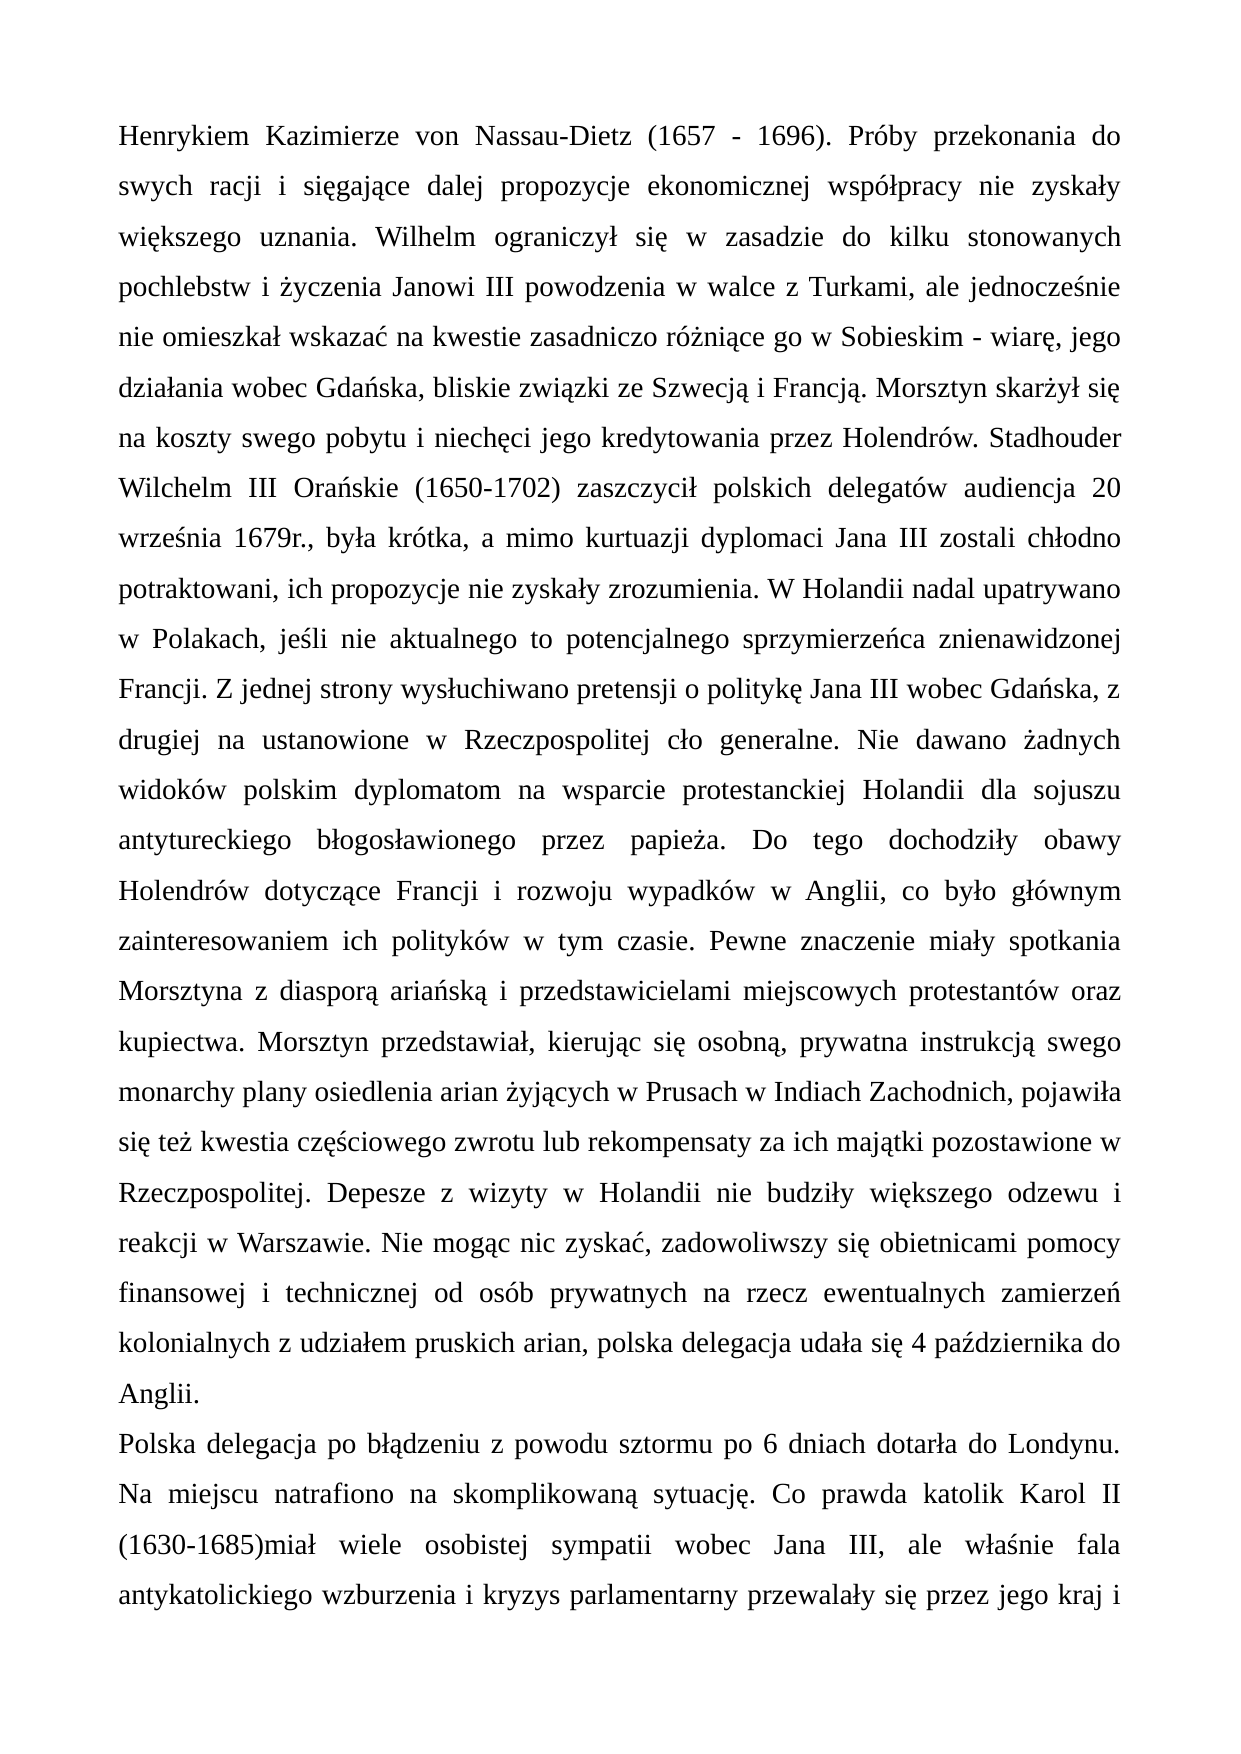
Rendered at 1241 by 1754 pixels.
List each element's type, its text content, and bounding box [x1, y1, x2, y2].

text Henrykiem Kazimierze von Nassau-Dietz (1657 - 1696). Próby przekonania do swych racji i sięgające dalej propozycje ekonomicznej współpracy nie zyskały większego uznania. Wilhelm ograniczył się w zasadzie do kilku stonowanych pochlebstw i życzenia Janowi III powodzenia w walce z Turkami, ale jednocześnie nie omieszkał wskazać na kwestie zasadniczo różniące go w Sobieskim - wiarę, jego działania wobec Gdańska, bliskie związki ze Szwecją i Francją. Morsztyn skarżył się na koszty swego pobytu i niechęci jego kredytowania przez Holendrów. Stadhouder Wilchelm III Orańskie (1650-1702) zaszczycił polskich delegatów audiencja 20 września 1679r., była krótka, a mimo kurtuazji dyplomaci Jana III zostali chłodno potraktowani, ich propozycje nie zyskały zrozumienia. W Holandii nadal upatrywano w Polakach, jeśli nie aktualnego to potencjalnego sprzymierzeńca znienawidzonej Francji. Z jednej strony wysłuchiwano pretensji o politykę Jana III wobec Gdańska, z drugiej na ustanowione w Rzeczpospolitej cło generalne. Nie dawano żadnych widoków polskim dyplomatom na wsparcie protestanckiej Holandii dla sojuszu antytureckiego błogosławionego przez papieża. Do tego dochodziły obawy Holendrów dotyczące Francji i rozwoju wypadków w Anglii, co było głównym zainteresowaniem ich polityków w tym czasie. Pewne znaczenie miały spotkania Morsztyna z diasporą ariańską i przedstawicielami miejscowych protestantów oraz kupiectwa. Morsztyn przedstawiał, kierując się osobną, prywatna instrukcją swego monarchy plany osiedlenia arian żyjących w Prusach w Indiach Zachodnich, pojawiła się też kwestia częściowego zwrotu lub rekompensaty za ich majątki pozostawione w Rzeczpospolitej. Depesze z wizyty w Holandii nie budziły większego odzewu i reakcji w Warszawie. Nie mogąc nic zyskać, zadowoliwszy się obietnicami pomocy finansowej i technicznej od osób prywatnych na rzecz ewentualnych zamierzeń kolonialnych z udziałem pruskich arian, polska delegacja udała się 4 października do Anglii. [118, 118, 1122, 1409]
text Polska delegacja po błądzeniu z powodu sztormu po 6 dniach dotarła do Londynu. Na miejscu natrafiono na skomplikowaną sytuację. Co prawda katolik Karol II (1630-1685)miał wiele osobistej sympatii wobec Jana III, ale właśnie fala antykatolickiego wzburzenia i kryzys parlamentarny przewalały się przez jego kraj i [118, 1426, 1122, 1611]
